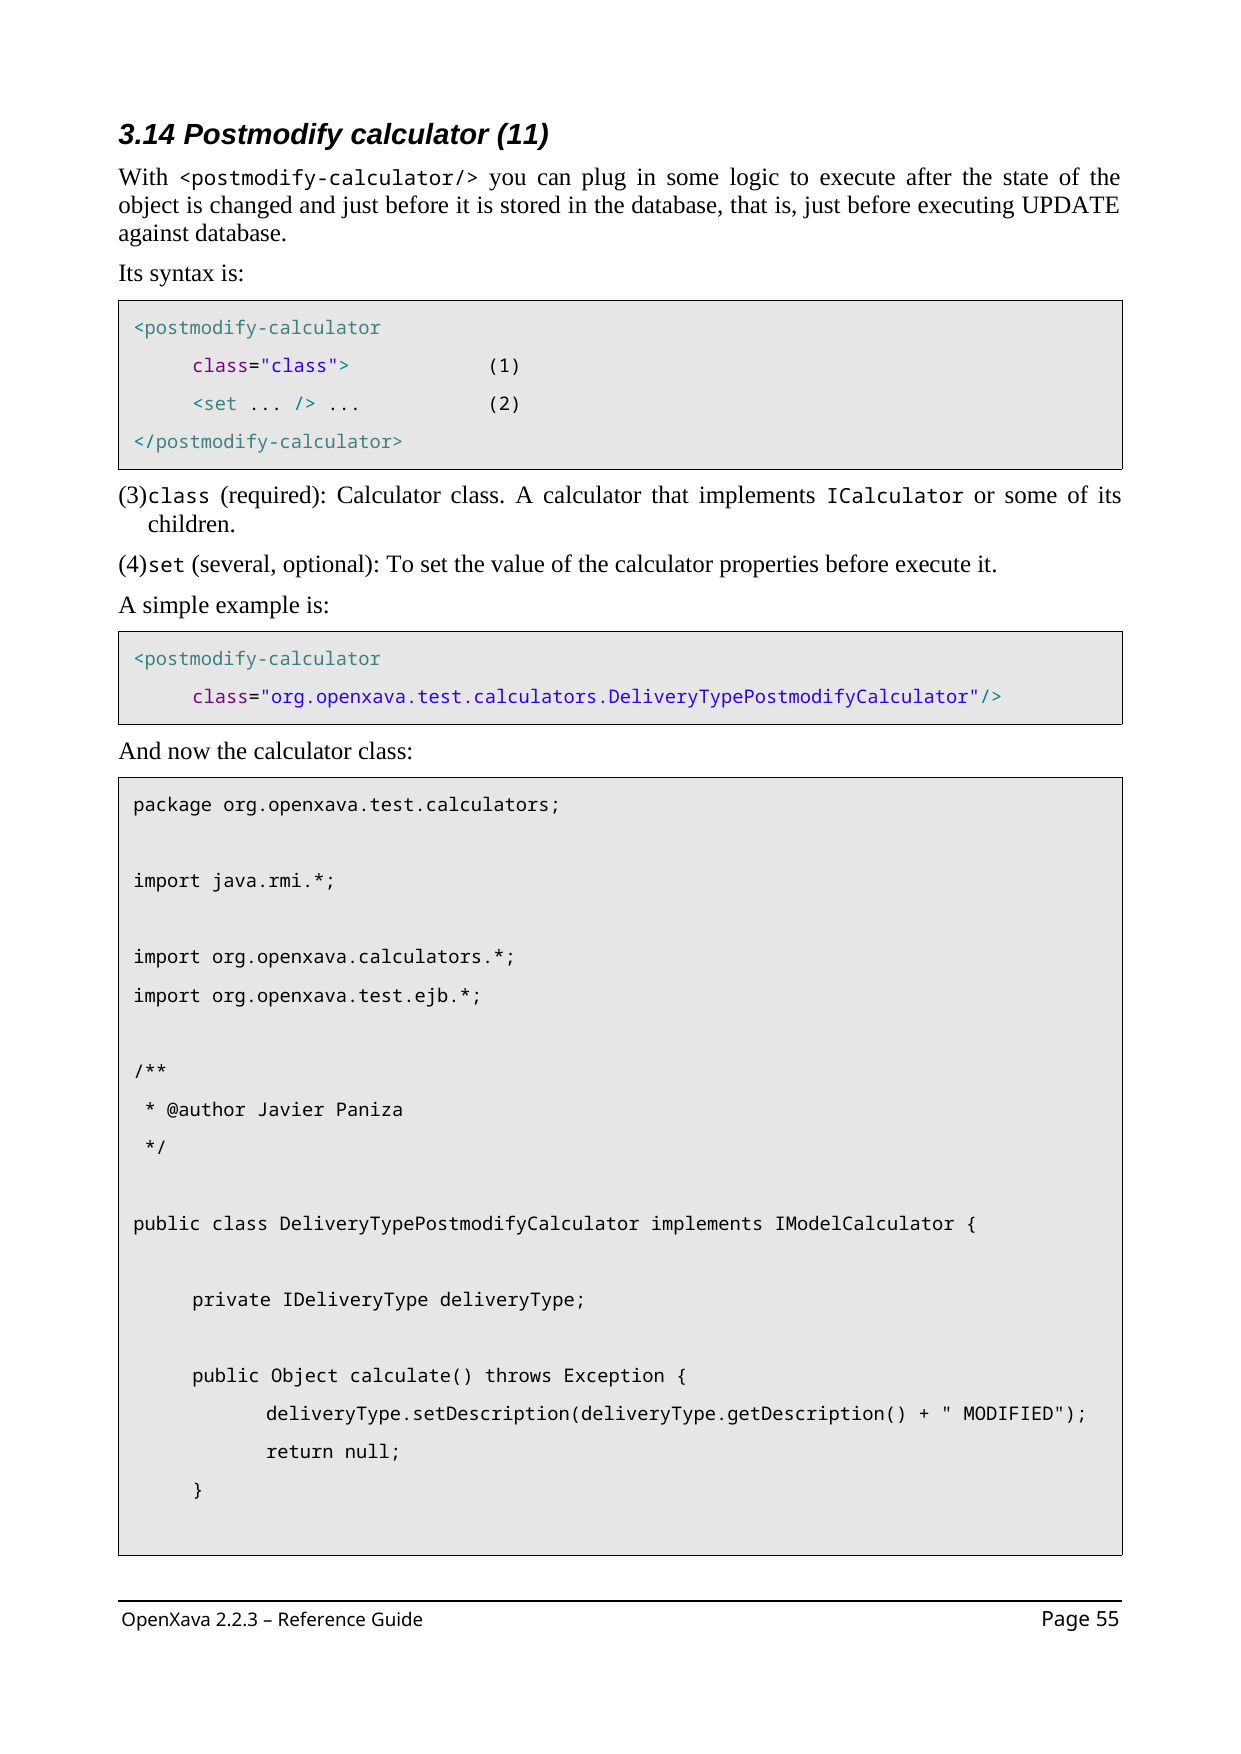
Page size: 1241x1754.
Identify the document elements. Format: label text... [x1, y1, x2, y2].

text /** [119, 1043, 1122, 1081]
text public Object calculate() throws Exception { [119, 1347, 1122, 1385]
text */ [119, 1119, 1122, 1157]
text import org.openxava.test.ejb.*; [119, 967, 1122, 1005]
text And now the calculator class: [118, 737, 1122, 764]
text public class DeliveryTypePostmodifyCalculator implements IModelCalculator { [119, 1195, 1122, 1233]
text class="class"> (1) [119, 338, 1122, 376]
text </postmodify-calculator> [119, 414, 1122, 469]
text import org.openxava.calculators.*; [119, 929, 1122, 967]
text } [119, 1461, 1122, 1499]
text A simple example is: [118, 591, 1122, 618]
text private IDeliveryType deliveryType; [119, 1271, 1122, 1309]
text Its syntax is: [118, 259, 1122, 287]
text <postmodify-calculator [119, 301, 1122, 338]
text deliveryType.setDescription(deliveryType.getDescription() + " MODIFIED"); [119, 1385, 1122, 1423]
list set (several, optional): To set the value of the calculator properties before execute it. [118, 550, 1122, 578]
text With <postmodify-calculator/> you can plug in some logic to execute after the state of the object is changed and just before it is stored in the database, that is, just before executing UPDATE against database. [118, 163, 1122, 247]
text class="org.openxava.test.calculators.DeliveryTypePostmodifyCalculator"/> [119, 669, 1122, 724]
text * @author Javier Paniza [119, 1081, 1122, 1119]
list class (required): Calculator class. A calculator that implements ICalculator or some of its children. [118, 482, 1122, 537]
text <set ... /> ... (2) [119, 376, 1122, 414]
text return null; [119, 1423, 1122, 1461]
text <postmodify-calculator [119, 632, 1122, 669]
text package org.openxava.test.calculators; [119, 778, 1122, 815]
subtitle Postmodify calculator (11) [118, 118, 1122, 151]
text import java.rmi.*; [119, 853, 1122, 891]
